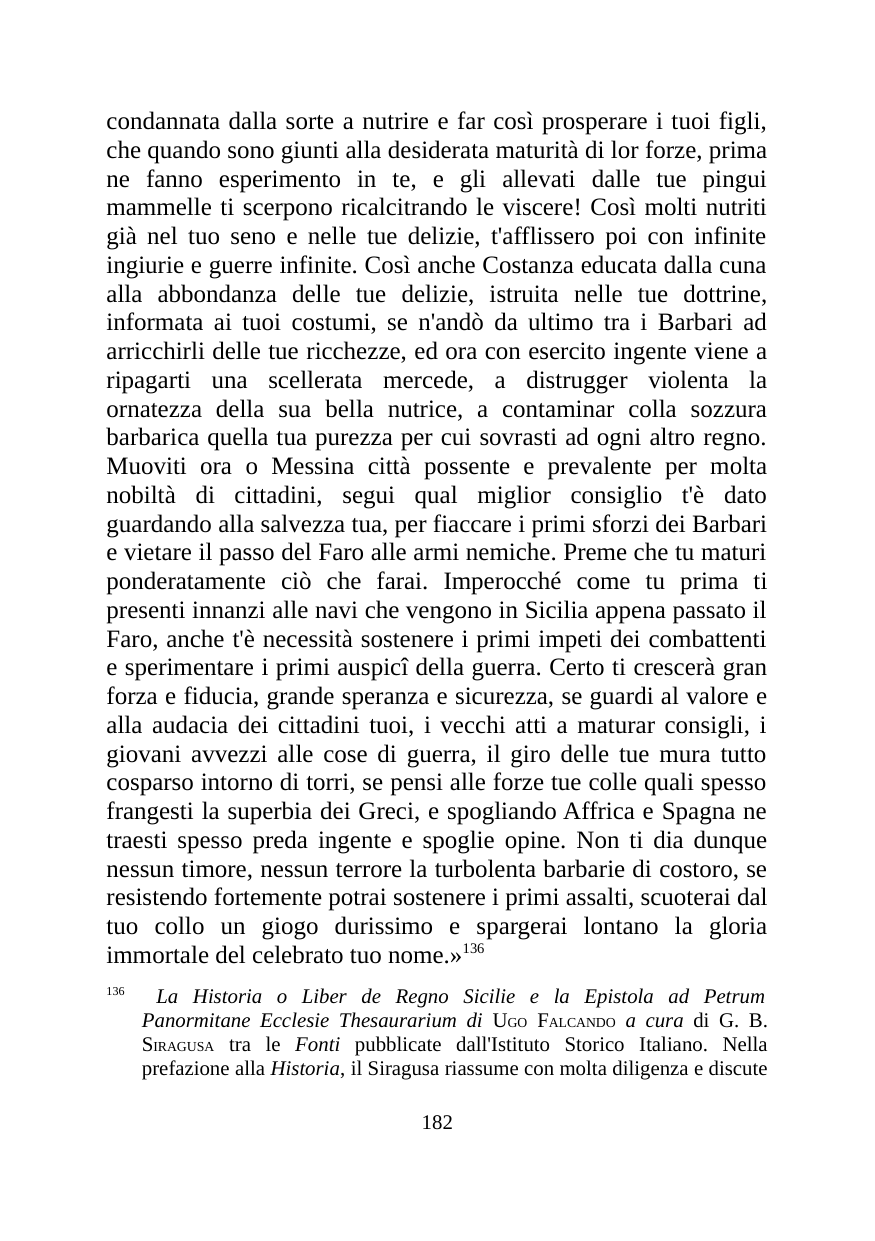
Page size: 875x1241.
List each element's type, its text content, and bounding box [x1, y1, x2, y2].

text La Historia o Liber de Regno Sicilie e la Epistola ad Petrum Panormitane Ecclesie Thesaurarium di Ugo Falcando a cura di G. B. Siragusa tra le Fonti pubblicate dall'Istituto Storico Italiano. Nella prefazione alla Historia, il Siragusa riassume con molta diligenza e discute [106, 984, 768, 1080]
text condannata dalla sorte a nutrire e far così prosperare i tuoi figli, che quando sono giunti alla desiderata maturità di lor forze, prima ne fanno esperimento in te, e gli allevati dalle tue pingui mammelle ti scerpono ricalcitrando le viscere! Così molti nutriti già nel tuo seno e nelle tue delizie, t'afflissero poi con infinite ingiurie e guerre infinite. Così anche Costanza educata dalla cuna alla abbondanza delle tue delizie, istruita nelle tue dottrine, informata ai tuoi costumi, se n'andò da ultimo tra i Barbari ad arricchirli delle tue ricchezze, ed ora con esercito ingente viene a ripagarti una scellerata mercede, a distrugger violenta la ornatezza della sua bella nutrice, a contaminar colla sozzura barbarica quella tua purezza per cui sovrasti ad ogni altro regno. Muoviti ora o Messina città possente e prevalente per molta nobiltà di cittadini, segui qual miglior consiglio t'è dato guardando alla salvezza tua, per fiaccare i primi sforzi dei Barbari e vietare il passo del Faro alle armi nemiche. Preme che tu maturi ponderatamente ciò che farai. Imperocché come tu prima ti presenti innanzi alle navi che vengono in Sicilia appena passato il Faro, anche t'è necessità sostenere i primi impeti dei combattenti e sperimentare i primi auspicî della guerra. Certo ti crescerà gran forza e fiducia, grande speranza e sicurezza, se guardi al valore e alla audacia dei cittadini tuoi, i vecchi atti a maturar consigli, i giovani avvezzi alle cose di guerra, il giro delle tue mura tutto cosparso intorno di torri, se pensi alle forze tue colle quali spesso frangesti la superbia dei Greci, e spogliando Affrica e Spagna ne traesti spesso preda ingente e spoglie opine. Non ti dia dunque nessun timore, nessun terrore la turbolenta barbarie di costoro, se resistendo fortemente potrai sostenere i primi assalti, scuoterai dal tuo collo un giogo durissimo e spargerai lontano la gloria immortale del celebrato tuo nome.» [106, 106, 768, 969]
